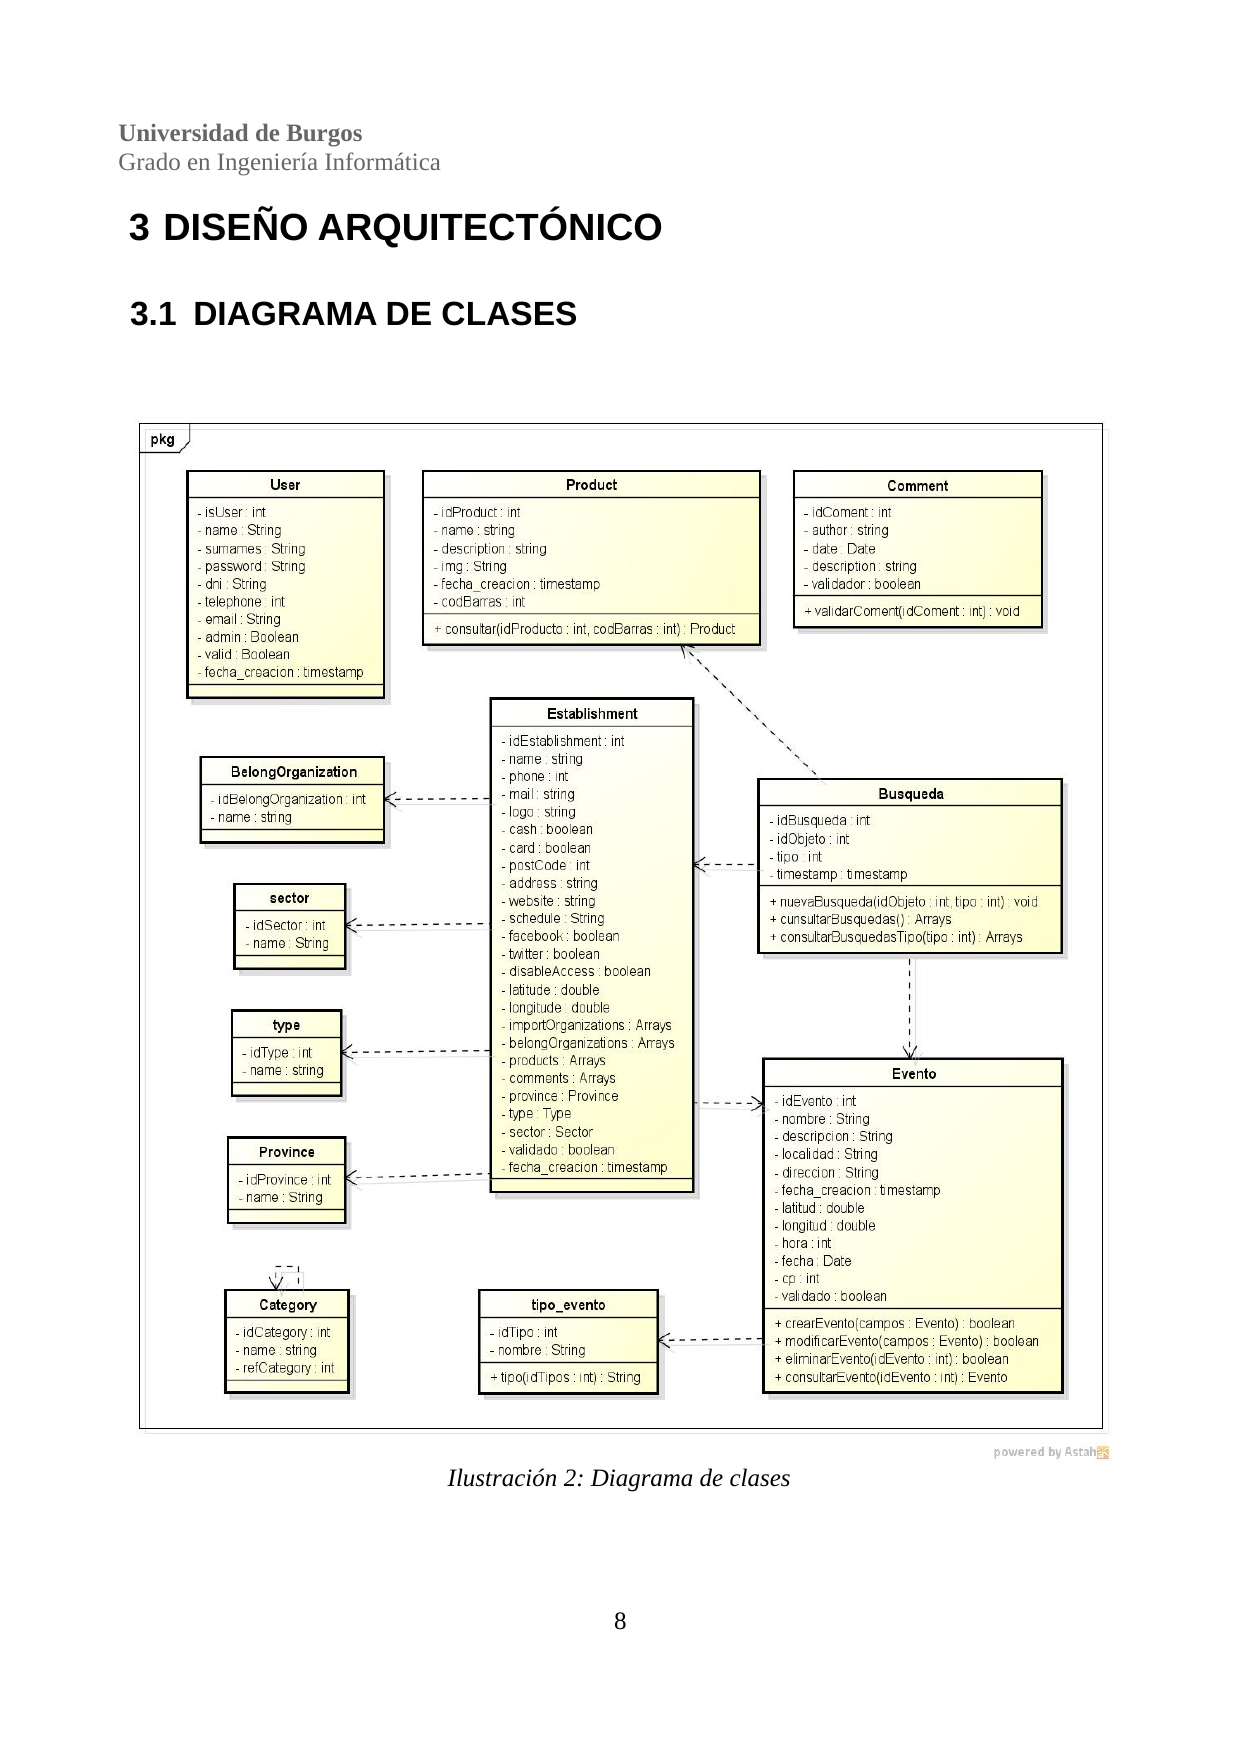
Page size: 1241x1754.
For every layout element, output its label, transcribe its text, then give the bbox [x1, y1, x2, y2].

text Ilustración 2: Diagrama de clases [77, 1463, 1163, 1492]
subtitle DIAGRAMA DE CLASES [121, 278, 1122, 337]
subtitle DISEÑO ARQUITECTÓNICO [118, 205, 1122, 249]
picture [128, 411, 1113, 1463]
